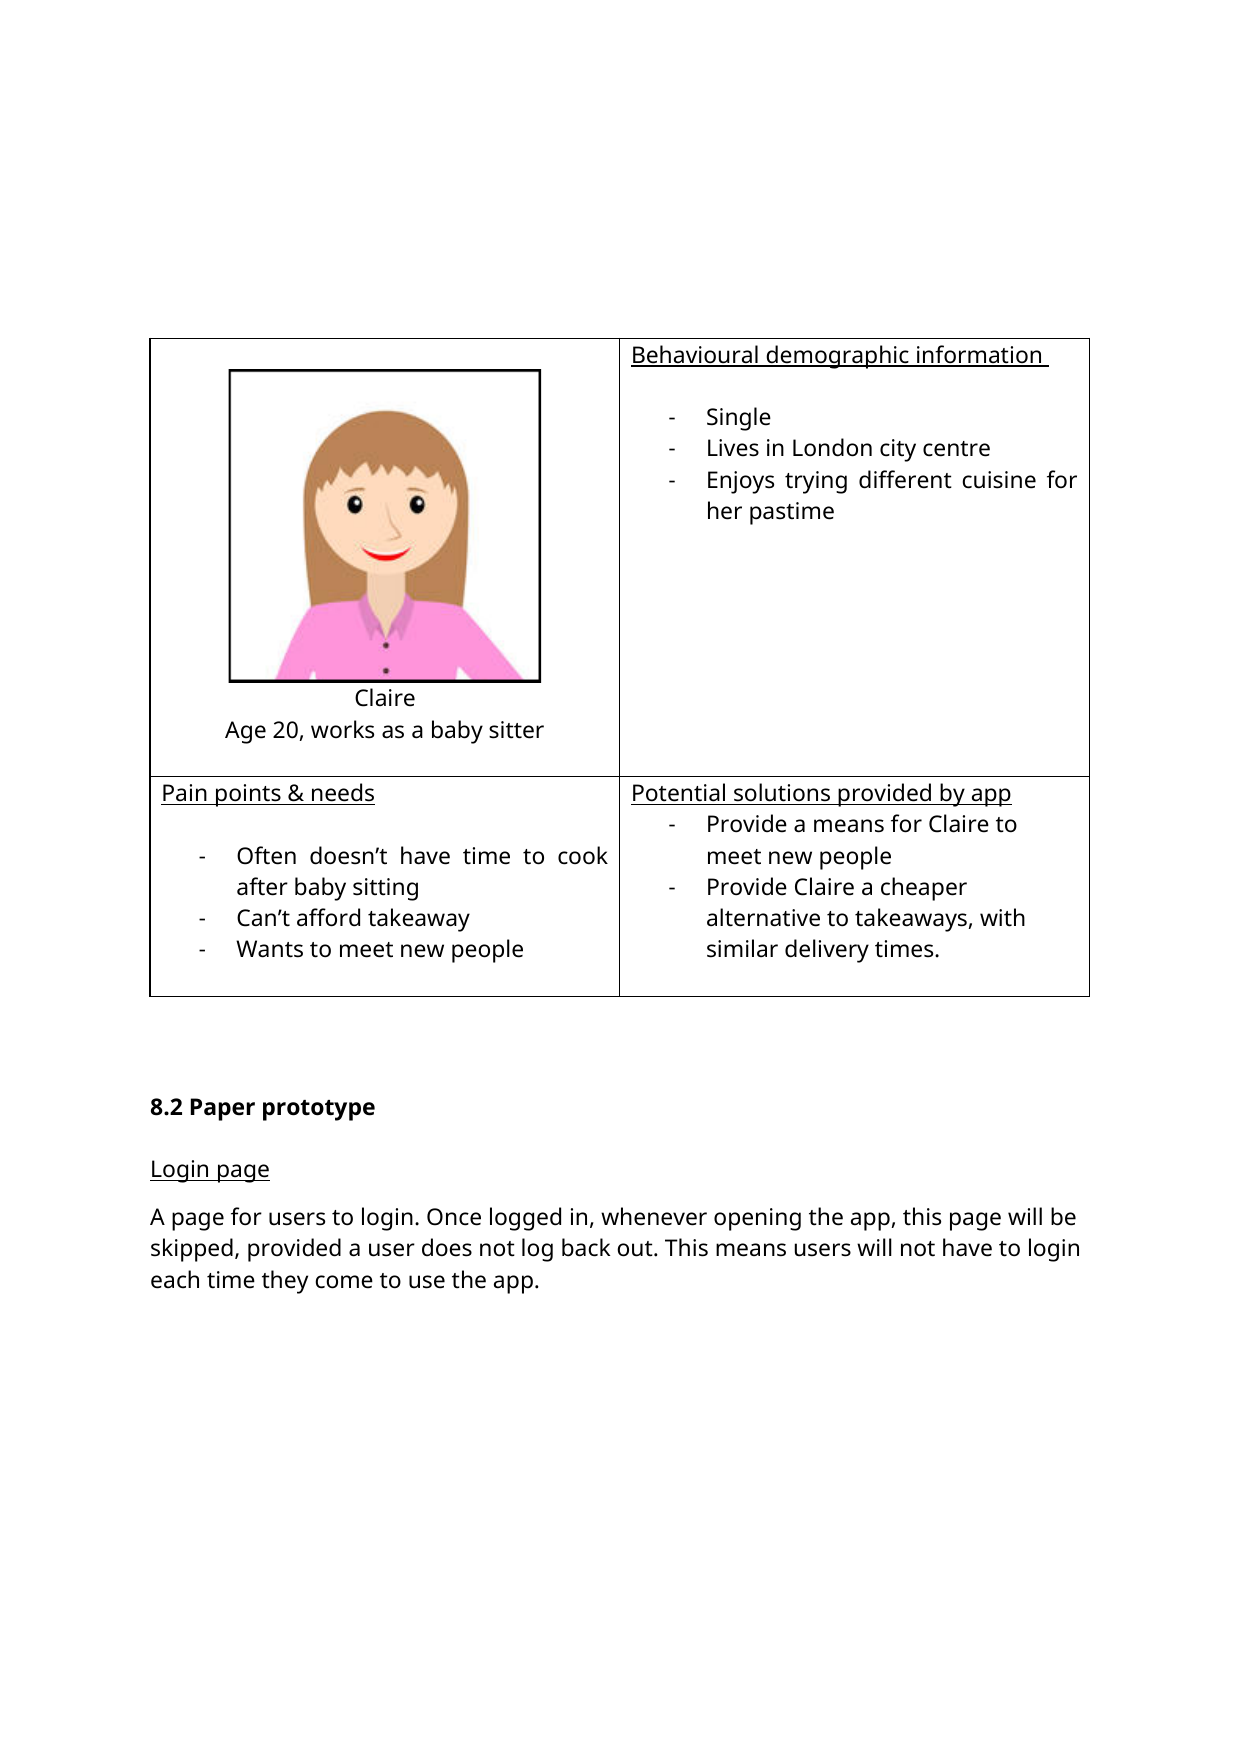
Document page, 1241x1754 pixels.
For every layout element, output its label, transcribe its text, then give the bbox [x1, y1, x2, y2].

table_cell Pain points & needs Often doesn’t have time to cook after baby sitting Can’t afford takeaway Wants to meet new people [151, 777, 619, 996]
text Login page [150, 1153, 1090, 1184]
text 8.2 Paper prototype [150, 1091, 1090, 1122]
table_cell Potential solutions provided by app Provide a means for Claire to meet new people Provide Claire a cheaper alternative to takeaways, with similar delivery times. [620, 777, 1089, 996]
text A page for users to login. Once logged in, whenever opening the app, this page will be skipped, provided a user does not log back out. This means users will not have to login each time they come to use the app. [150, 1201, 1090, 1295]
table_header Behavioural demographic information Single Lives in London city centre Enjoys trying different cuisine for her pastime [620, 339, 1089, 776]
table_header Claire Age 20, works as a baby sitter [151, 339, 619, 776]
